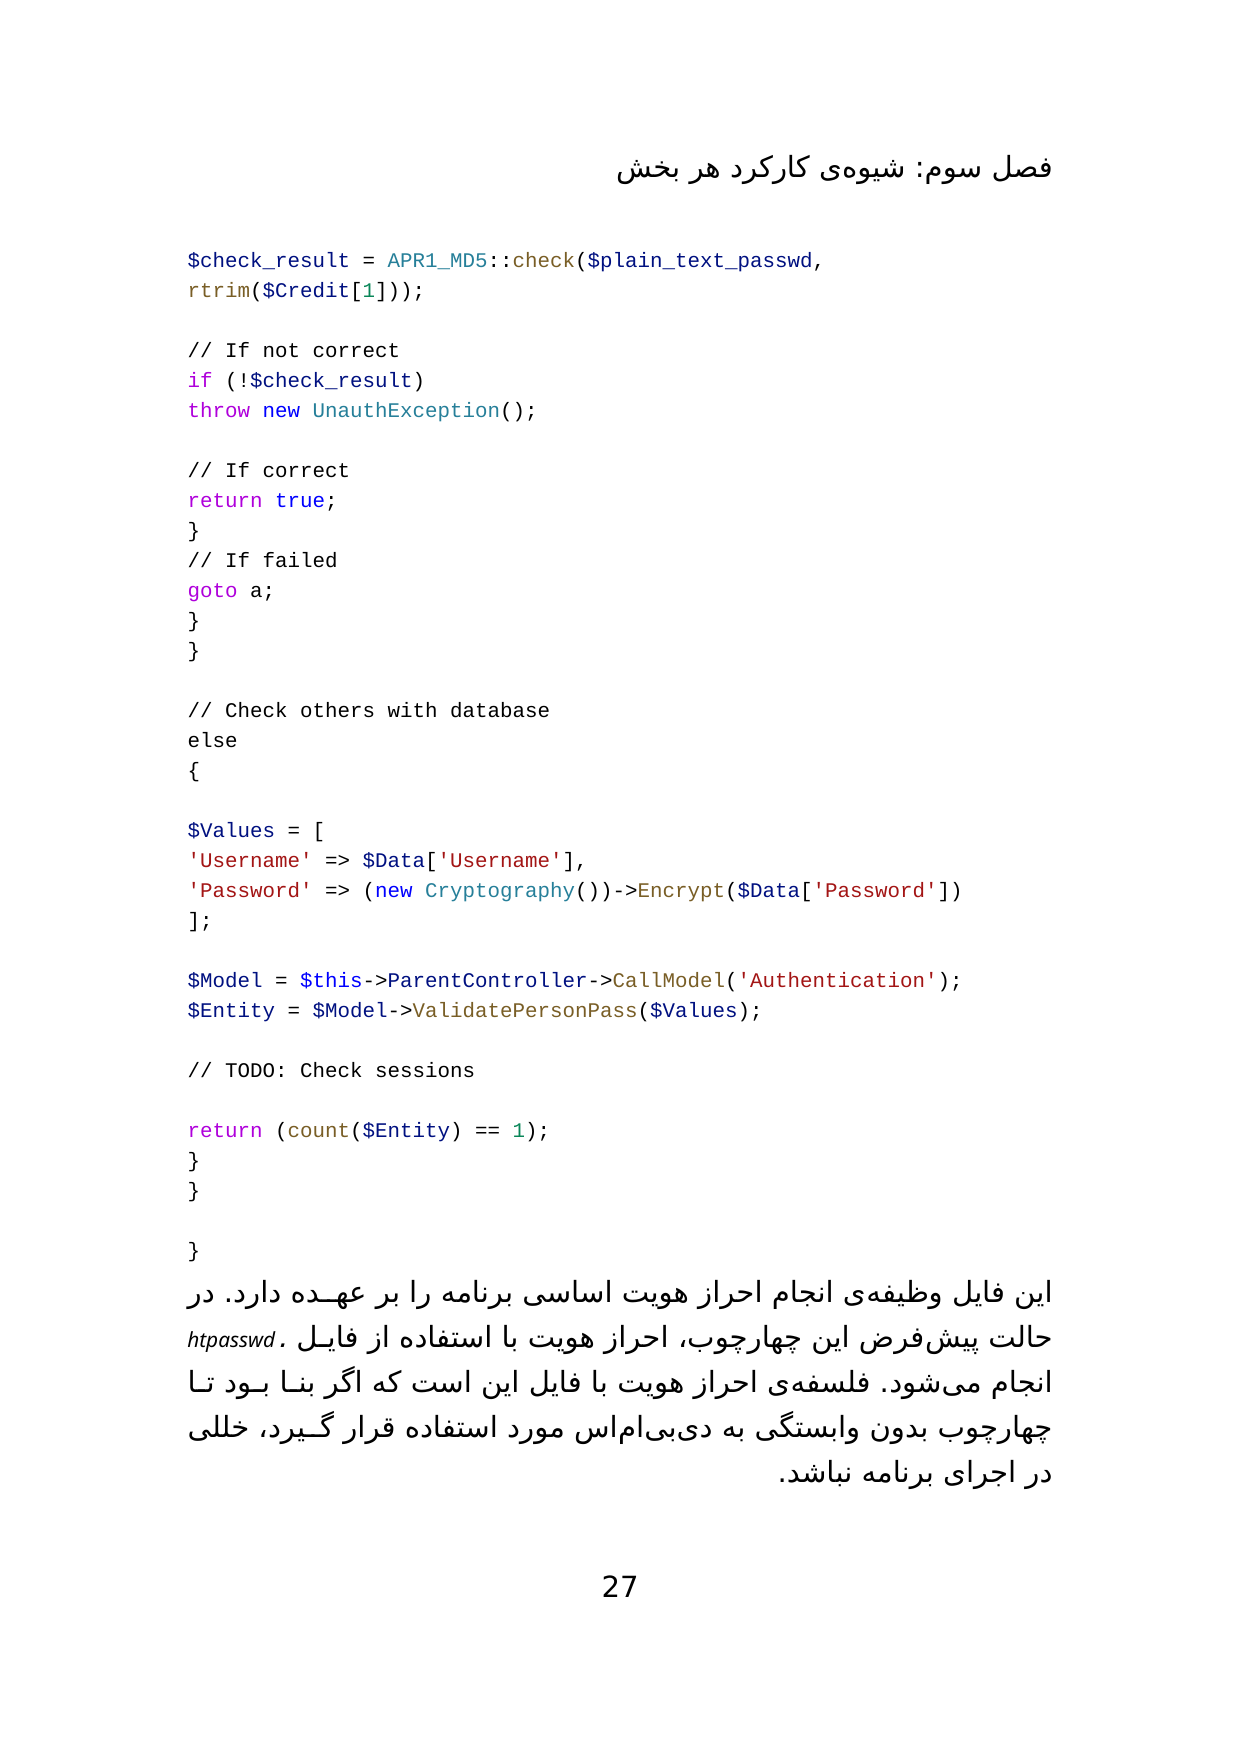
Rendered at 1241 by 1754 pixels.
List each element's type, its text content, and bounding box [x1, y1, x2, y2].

text $check_result = APR1_MD5::check($plain_text_passwd, rtrim($Credit[1])); [187, 244, 1053, 304]
text else [187, 724, 1053, 754]
text throw new UnauthException(); [187, 394, 1053, 424]
text } [187, 634, 1053, 664]
text return (count($Entity) == 1); [187, 1114, 1053, 1144]
text $Values = [ [187, 814, 1053, 844]
text // TODO: Check sessions [187, 1054, 1053, 1084]
text } [187, 604, 1053, 634]
text $Model = $this->ParentController->CallModel('Authentication'); [187, 964, 1053, 994]
text // Check others with database [187, 694, 1053, 724]
text این فایل وظیفه‌ی انجام احراز هویت اساسی برنامه را بر عهده دارد. در حالت پیش‌فرض این چهارچوب، احراز هویت با استفاده از فایل .htpasswd انجام می‌شود. فلسفه‌ی احراز هویت با فایل این است که اگر بنا بود تا چهارچوب بدون وابستگی به دی‌بی‌ام‌اس مورد استفاده قرار گیرد، خللی در اجرای برنامه نباشد. [187, 1264, 1053, 1489]
text ]; [187, 904, 1053, 934]
text } [187, 1174, 1053, 1204]
text return true; [187, 484, 1053, 514]
text } [187, 1144, 1053, 1174]
text } [187, 1234, 1053, 1264]
text // If not correct [187, 334, 1053, 364]
text // If failed [187, 544, 1053, 574]
text goto a; [187, 574, 1053, 604]
text 'Username' => $Data['Username'], [187, 844, 1053, 874]
text if (!$check_result) [187, 364, 1053, 394]
text { [187, 754, 1053, 784]
text } [187, 514, 1053, 544]
text 'Password' => (new Cryptography())->Encrypt($Data['Password']) [187, 874, 1053, 904]
text // If correct [187, 454, 1053, 484]
text $Entity = $Model->ValidatePersonPass($Values); [187, 994, 1053, 1024]
